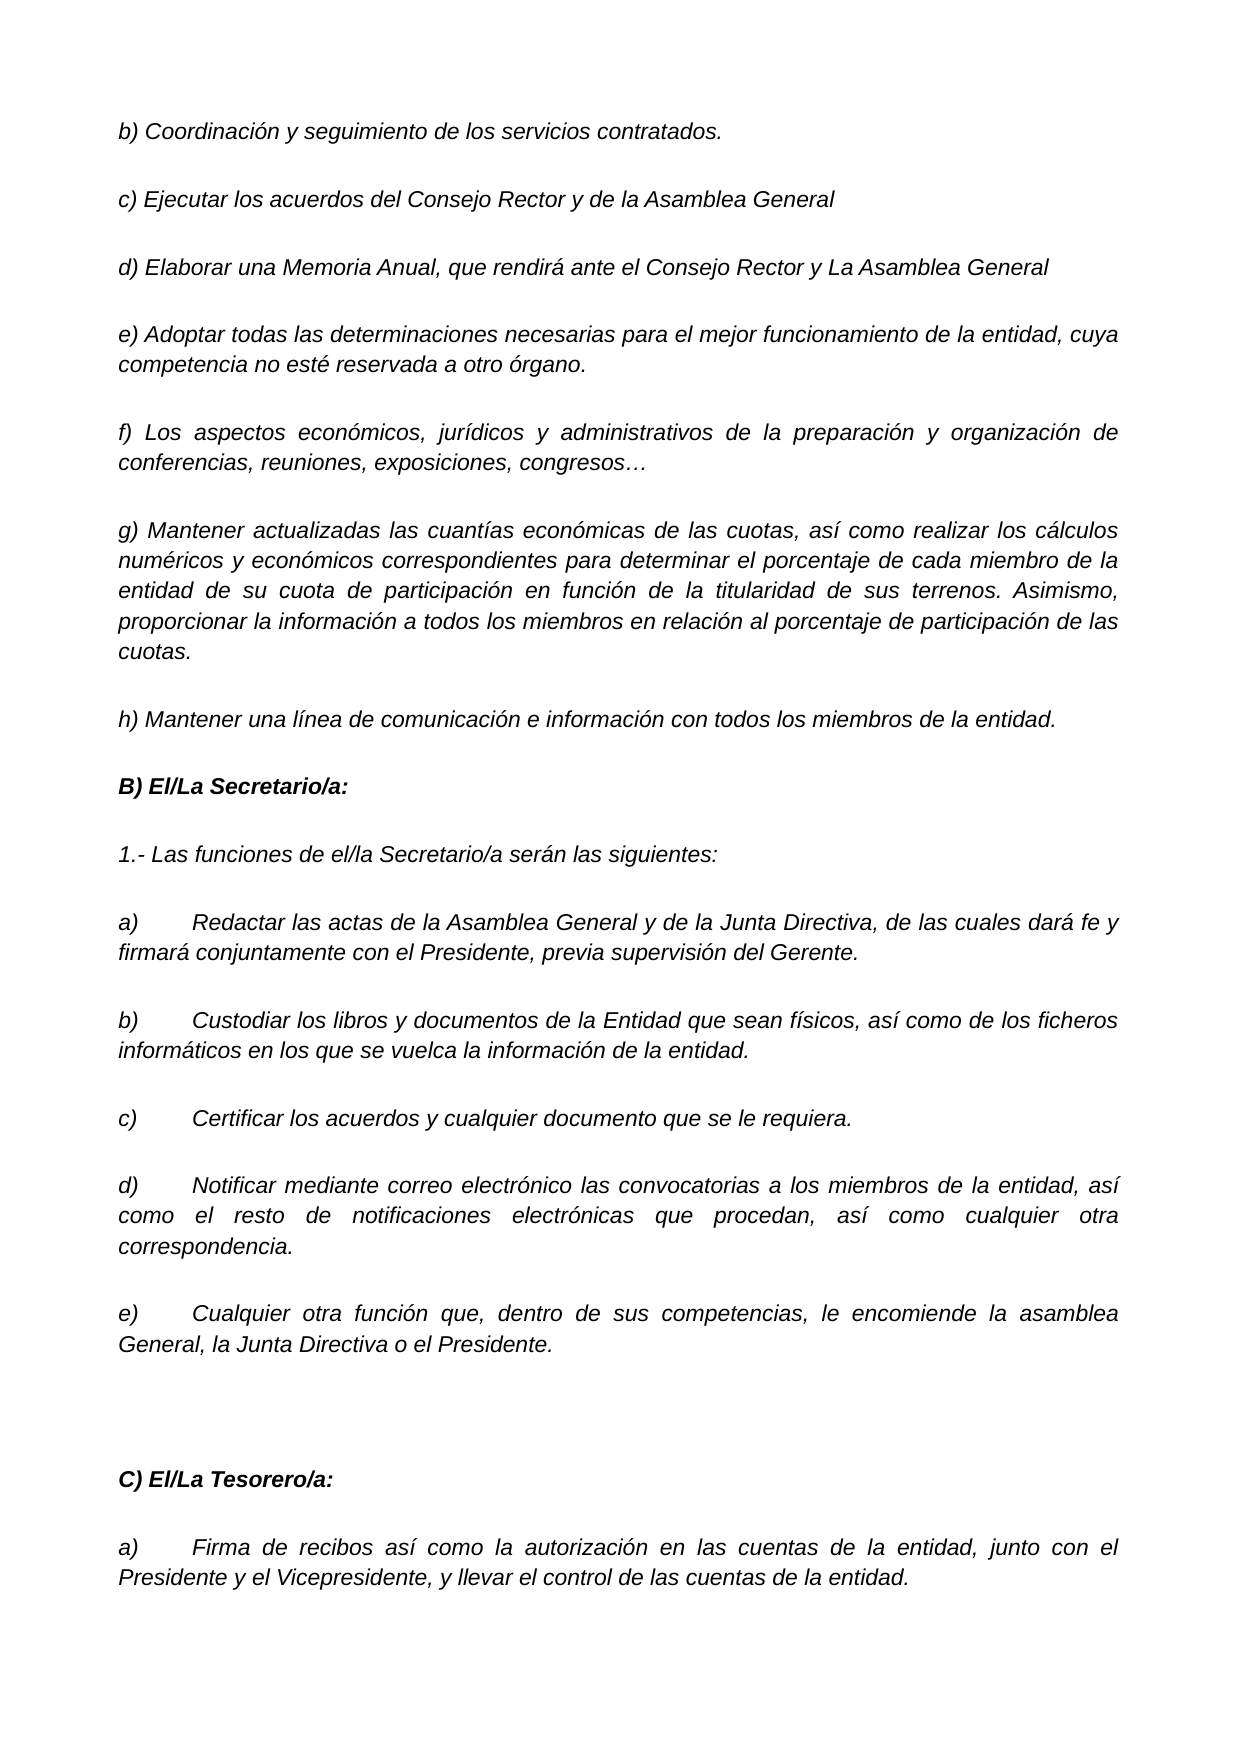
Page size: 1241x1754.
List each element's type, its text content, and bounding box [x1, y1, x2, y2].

text B) El/La Secretario/a: [118, 773, 1122, 800]
text c) Ejecutar los acuerdos del Consejo Rector y de la Asamblea General [118, 186, 1122, 212]
text b) Custodiar los libros y documentos de la Entidad que sean físicos, así como de los ficheros informáticos en los que se vuelca la información de la entidad. [118, 1007, 1122, 1063]
text d) Elaborar una Memoria Anual, que rendirá ante el Consejo Rector y La Asamblea General [118, 253, 1122, 280]
text f) Los aspectos económicos, jurídicos y administrativos de la preparación y organización de conferencias, reuniones, exposiciones, congresos… [118, 419, 1122, 476]
text a) Redactar las actas de la Asamblea General y de la Junta Directiva, de las cuales dará fe y firmará conjuntamente con el Presidente, previa supervisión del Gerente. [118, 909, 1122, 965]
text b) Coordinación y seguimiento de los servicios contratados. [118, 118, 1122, 144]
text c) Certificar los acuerdos y cualquier documento que se le requiera. [118, 1104, 1122, 1131]
text C) El/La Tesorero/a: [118, 1466, 1122, 1492]
text e) Cualquier otra función que, dentro de sus competencias, le encomiende la asamblea General, la Junta Directiva o el Presidente. [118, 1300, 1122, 1357]
text g) Mantener actualizadas las cuantías económicas de las cuotas, así como realizar los cálculos numéricos y económicos correspondientes para determinar el porcentaje de cada miembro de la entidad de su cuota de participación en función de la titularidad de sus terrenos. Asimismo, proporcionar la información a todos los miembros en relación al porcentaje de participación de las cuotas. [118, 517, 1122, 664]
text e) Adoptar todas las determinaciones necesarias para el mejor funcionamiento de la entidad, cuya competencia no esté reservada a otro órgano. [118, 321, 1122, 378]
text d) Notificar mediante correo electrónico las convocatorias a los miembros de la entidad, así como el resto de notificaciones electrónicas que procedan, así como cualquier otra correspondencia. [118, 1172, 1122, 1259]
text a) Firma de recibos así como la autorización en las cuentas de la entidad, junto con el Presidente y el Vicepresidente, y llevar el control de las cuentas de la entidad. [118, 1534, 1122, 1590]
text h) Mantener una línea de comunicación e información con todos los miembros de la entidad. [118, 706, 1122, 732]
text 1.- Las funciones de el/la Secretario/a serán las siguientes: [118, 841, 1122, 867]
